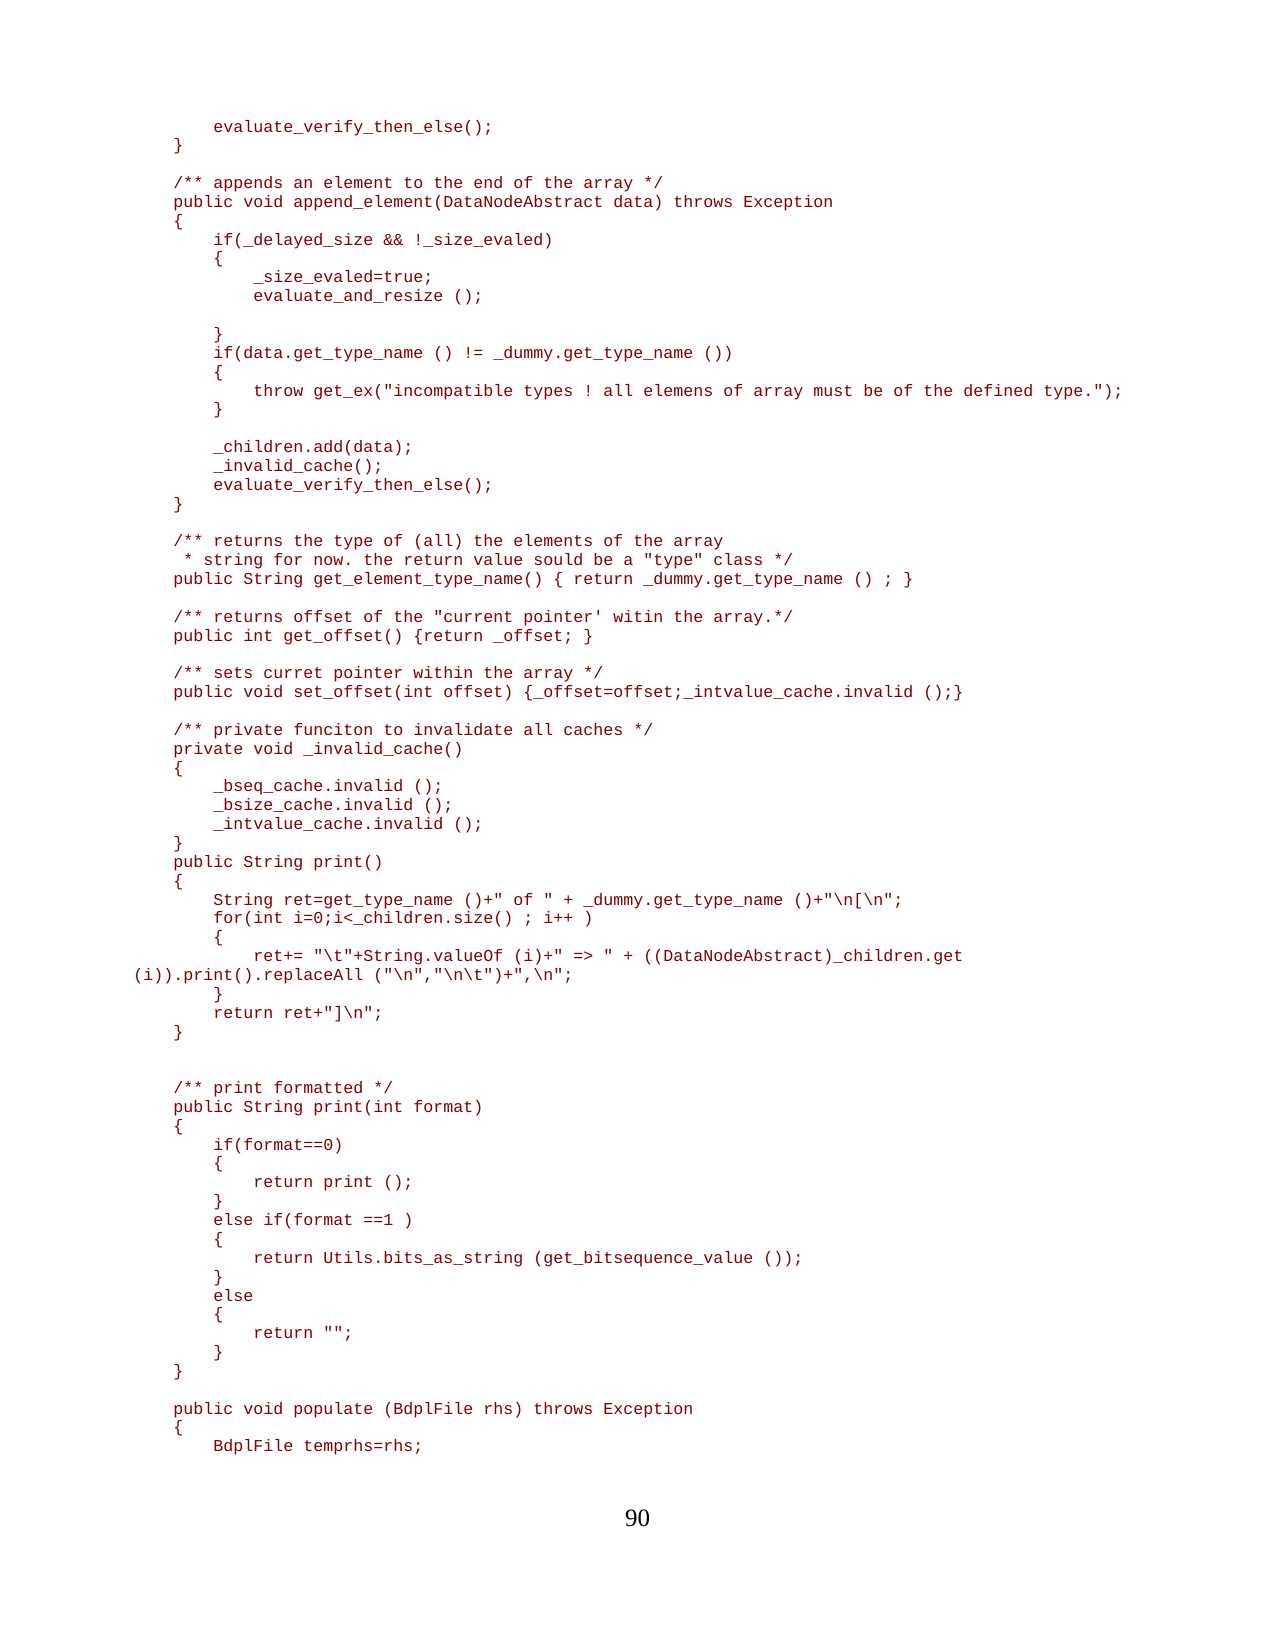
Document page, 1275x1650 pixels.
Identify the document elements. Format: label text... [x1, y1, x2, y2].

text _bseq_cache.invalid (); [133, 778, 1157, 797]
text } [133, 1362, 1157, 1381]
text } [133, 495, 1157, 514]
text return ""; [133, 1325, 1157, 1344]
text public String get_element_type_name() { return _dummy.get_type_name () ; } [133, 571, 1157, 589]
text if(format==0) [133, 1136, 1157, 1155]
text public void populate (BdplFile rhs) throws Exception [133, 1400, 1157, 1419]
text public String print() [133, 853, 1157, 872]
text { [133, 929, 1157, 948]
text else if(format ==1 ) [133, 1212, 1157, 1231]
text { [133, 1419, 1157, 1438]
text { [133, 1306, 1157, 1325]
text { [133, 1155, 1157, 1174]
text ret+= "\t"+String.valueOf (i)+" => " + ((DataNodeAbstract)_children.get (i)).print().replaceAll ("\n","\n\t")+",\n"; [133, 948, 1157, 985]
text } [133, 1023, 1157, 1042]
text { [133, 363, 1157, 382]
text _invalid_cache(); [133, 457, 1157, 476]
text { [133, 1117, 1157, 1136]
text else [133, 1287, 1157, 1306]
text public int get_offset() {return _offset; } [133, 627, 1157, 646]
text String ret=get_type_name ()+" of " + _dummy.get_type_name ()+"\n[\n"; [133, 891, 1157, 910]
text { [133, 1231, 1157, 1249]
text for(int i=0;i<_children.size() ; i++ ) [133, 910, 1157, 929]
text private void _invalid_cache() [133, 740, 1157, 759]
text { [133, 212, 1157, 231]
text } [133, 326, 1157, 344]
text /** sets curret pointer within the array */ [133, 665, 1157, 684]
text _size_evaled=true; [133, 269, 1157, 288]
text } [133, 985, 1157, 1004]
text return print (); [133, 1174, 1157, 1193]
text public void set_offset(int offset) {_offset=offset;_intvalue_cache.invalid ();} [133, 684, 1157, 703]
text } [133, 137, 1157, 156]
text evaluate_and_resize (); [133, 288, 1157, 307]
text /** returns offset of the "current pointer' witin the array.*/ [133, 608, 1157, 627]
text evaluate_verify_then_else(); [133, 476, 1157, 495]
text } [133, 1193, 1157, 1212]
text /** print formatted */ [133, 1080, 1157, 1098]
text } [133, 1268, 1157, 1287]
text public String print(int format) [133, 1098, 1157, 1117]
text /** returns the type of (all) the elements of the array [133, 533, 1157, 552]
text { [133, 759, 1157, 778]
text } [133, 401, 1157, 420]
text BdplFile temprhs=rhs; [133, 1438, 1157, 1457]
text /** appends an element to the end of the array */ [133, 175, 1157, 193]
text } [133, 834, 1157, 853]
text if(_delayed_size && !_size_evaled) [133, 231, 1157, 250]
text return ret+"]\n"; [133, 1004, 1157, 1023]
text return Utils.bits_as_string (get_bitsequence_value ()); [133, 1249, 1157, 1268]
text _bsize_cache.invalid (); [133, 797, 1157, 816]
text { [133, 872, 1157, 891]
text * string for now. the return value sould be a "type" class */ [133, 552, 1157, 571]
text public void append_element(DataNodeAbstract data) throws Exception [133, 193, 1157, 212]
text evaluate_verify_then_else(); [133, 118, 1157, 137]
text throw get_ex("incompatible types ! all elemens of array must be of the defined type."); [133, 382, 1157, 401]
text { [133, 250, 1157, 269]
text if(data.get_type_name () != _dummy.get_type_name ()) [133, 344, 1157, 363]
text /** private funciton to invalidate all caches */ [133, 721, 1157, 740]
text _children.add(data); [133, 439, 1157, 457]
text _intvalue_cache.invalid (); [133, 816, 1157, 834]
text } [133, 1344, 1157, 1362]
